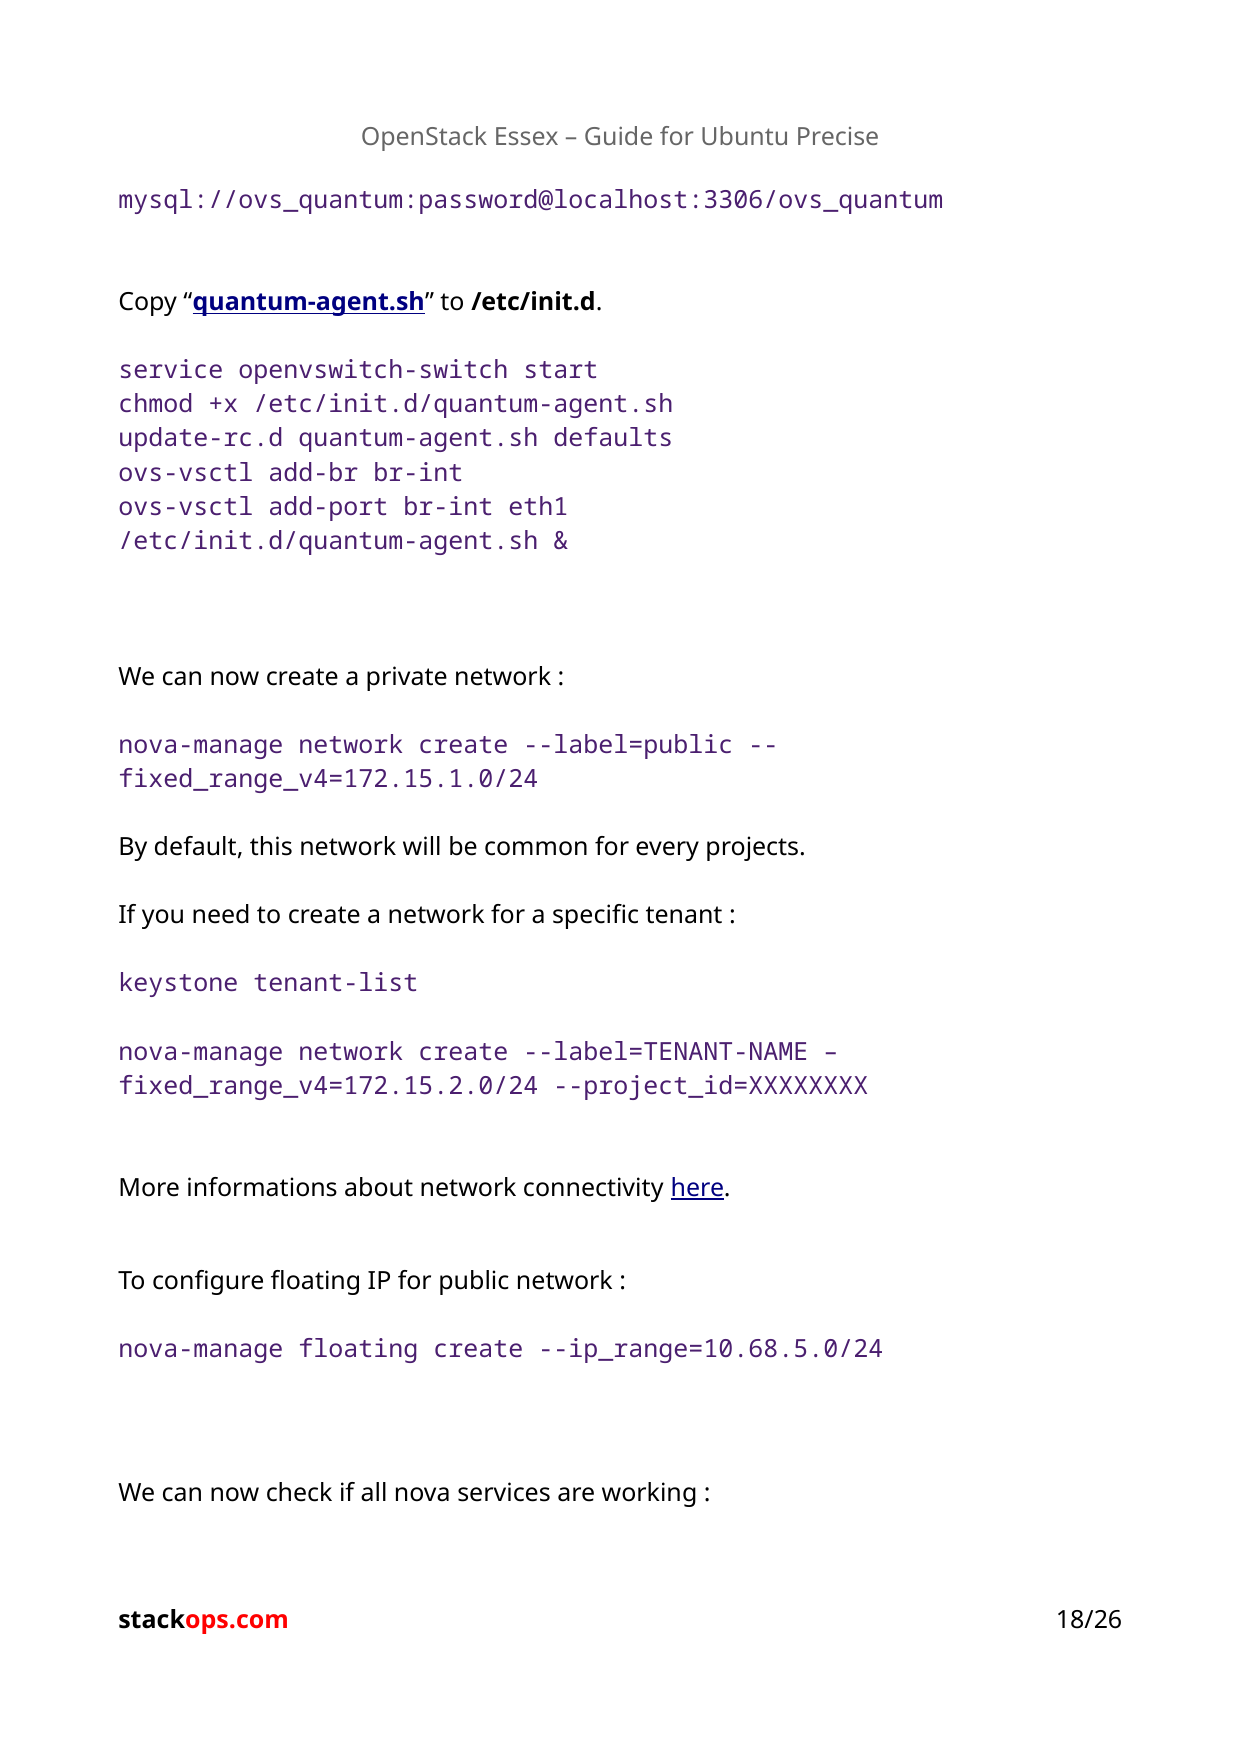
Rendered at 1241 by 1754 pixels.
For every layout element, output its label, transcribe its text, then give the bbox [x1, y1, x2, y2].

text keystone tenant-list [118, 965, 1122, 999]
text More informations about network connectivity here. [118, 1169, 1122, 1203]
text update-rc.d quantum-agent.sh defaults [118, 420, 1122, 454]
text nova-manage network create --label=TENANT-NAME –fixed_range_v4=172.15.2.0/24 --project_id=XXXXXXXX [118, 1033, 1122, 1101]
text We can now check if all nova services are working : [118, 1474, 1122, 1508]
text ovs-vsctl add-br br-int [118, 454, 1122, 488]
text nova-manage floating create --ip_range=10.68.5.0/24 [118, 1331, 1122, 1365]
text ovs-vsctl add-port br-int eth1 [118, 488, 1122, 522]
text nova-manage network create --label=public --fixed_range_v4=172.15.1.0/24 [118, 727, 1122, 795]
text mysql://ovs_quantum:password@localhost:3306/ovs_quantum [118, 182, 1122, 216]
text To configure floating IP for public network : [118, 1263, 1122, 1297]
text If you need to create a network for a specific tenant : [118, 897, 1122, 931]
text By default, this network will be common for every projects. [118, 829, 1122, 863]
text /etc/init.d/quantum-agent.sh & [118, 522, 1122, 556]
text chmod +x /etc/init.d/quantum-agent.sh [118, 386, 1122, 420]
text service openvswitch-switch start [118, 352, 1122, 386]
text We can now create a private network : [118, 658, 1122, 693]
text Copy “quantum-agent.sh” to /etc/init.d. [118, 284, 1122, 318]
